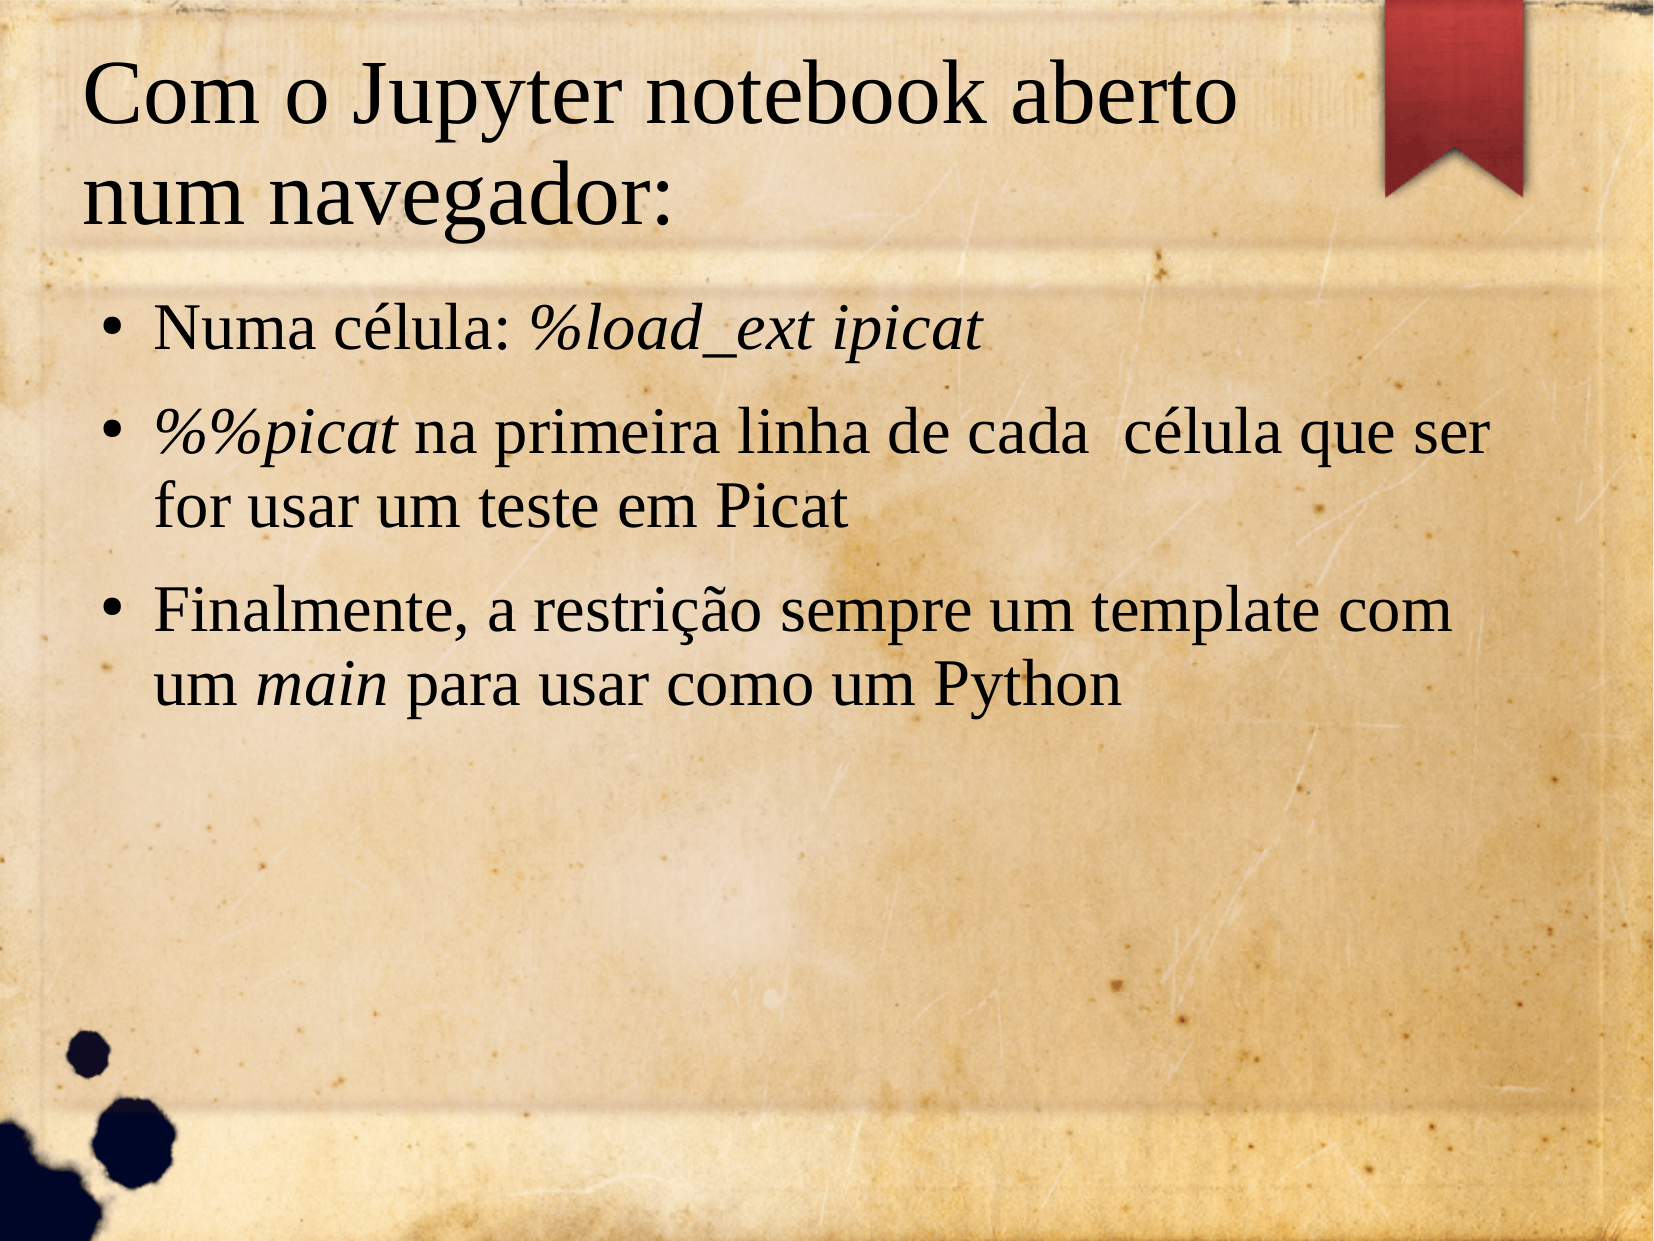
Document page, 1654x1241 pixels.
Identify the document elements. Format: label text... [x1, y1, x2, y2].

list Numa célula: %load_ext ipicat %%picat na primeira linha de cada célula que ser for usar um teste em Picat Finalmente, a restrição sempre um template com um main para usar como um Python [82, 290, 1538, 1010]
title Com o Jupyter notebook aberto num navegador: [82, 41, 1347, 245]
picture [0, 0, 1654, 1241]
